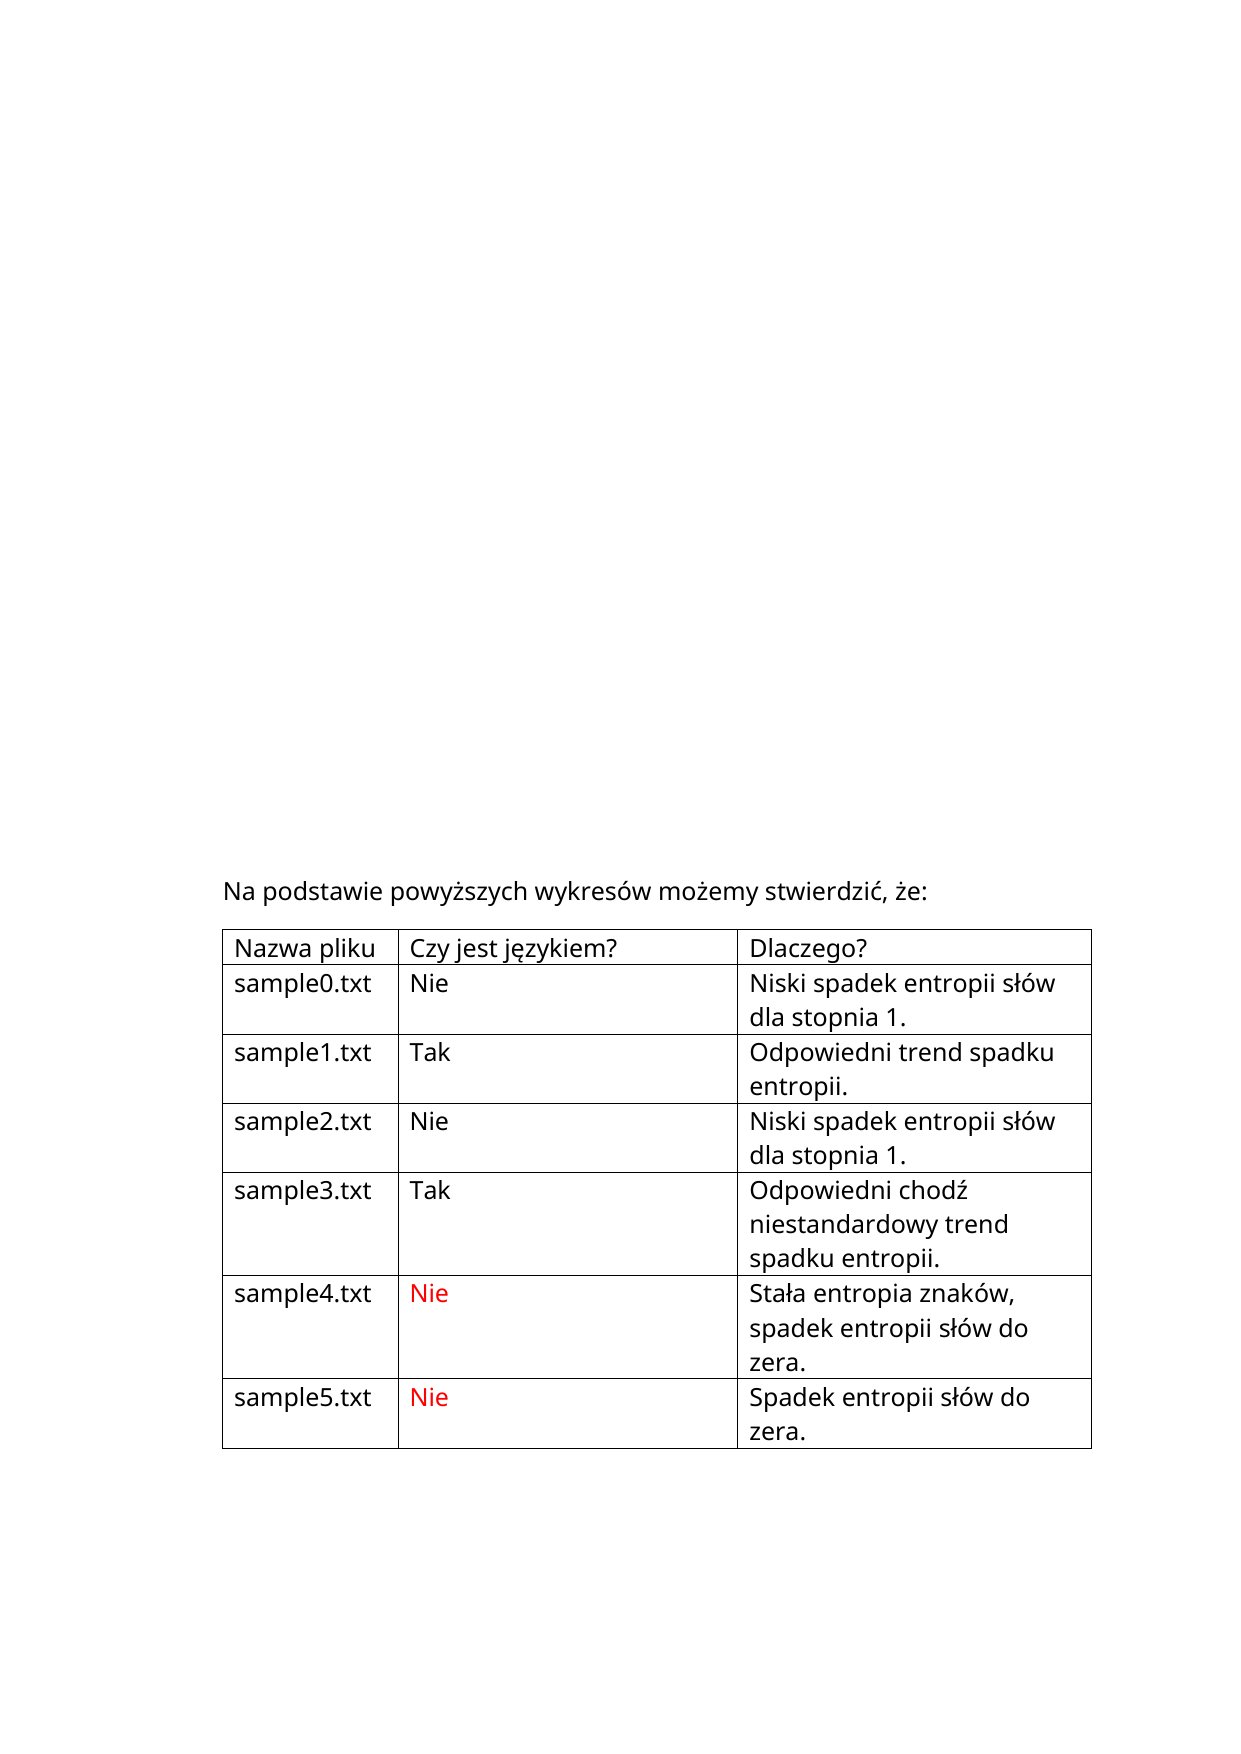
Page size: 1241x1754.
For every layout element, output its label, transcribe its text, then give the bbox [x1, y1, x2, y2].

table_cell Niski spadek entropii słów dla stopnia 1. [738, 965, 1091, 1033]
table_cell Nie [399, 1276, 737, 1378]
table_cell Nie [399, 1104, 737, 1172]
table_header Czy jest językiem? [399, 930, 737, 964]
table_cell Tak [399, 1035, 737, 1103]
table_header Dlaczego? [738, 930, 1091, 964]
table_cell sample0.txt [223, 965, 398, 1033]
table_header Nazwa pliku [223, 930, 398, 964]
table_cell Odpowiedni chodź niestandardowy trend spadku entropii. [738, 1173, 1091, 1275]
table_cell sample4.txt [223, 1276, 398, 1378]
table_cell Niski spadek entropii słów dla stopnia 1. [738, 1104, 1091, 1172]
table_cell Tak [399, 1173, 737, 1275]
table_cell Odpowiedni trend spadku entropii. [738, 1035, 1091, 1103]
text Na podstawie powyższych wykresów możemy stwierdzić, że: [223, 873, 1093, 907]
table_cell sample2.txt [223, 1104, 398, 1172]
table_cell sample1.txt [223, 1035, 398, 1103]
table_cell sample5.txt [223, 1379, 398, 1447]
table_cell sample3.txt [223, 1173, 398, 1275]
table_cell Nie [399, 1379, 737, 1447]
table_cell Nie [399, 965, 737, 1033]
table_cell Stała entropia znaków, spadek entropii słów do zera. [738, 1276, 1091, 1378]
table_cell Spadek entropii słów do zera. [738, 1379, 1091, 1447]
